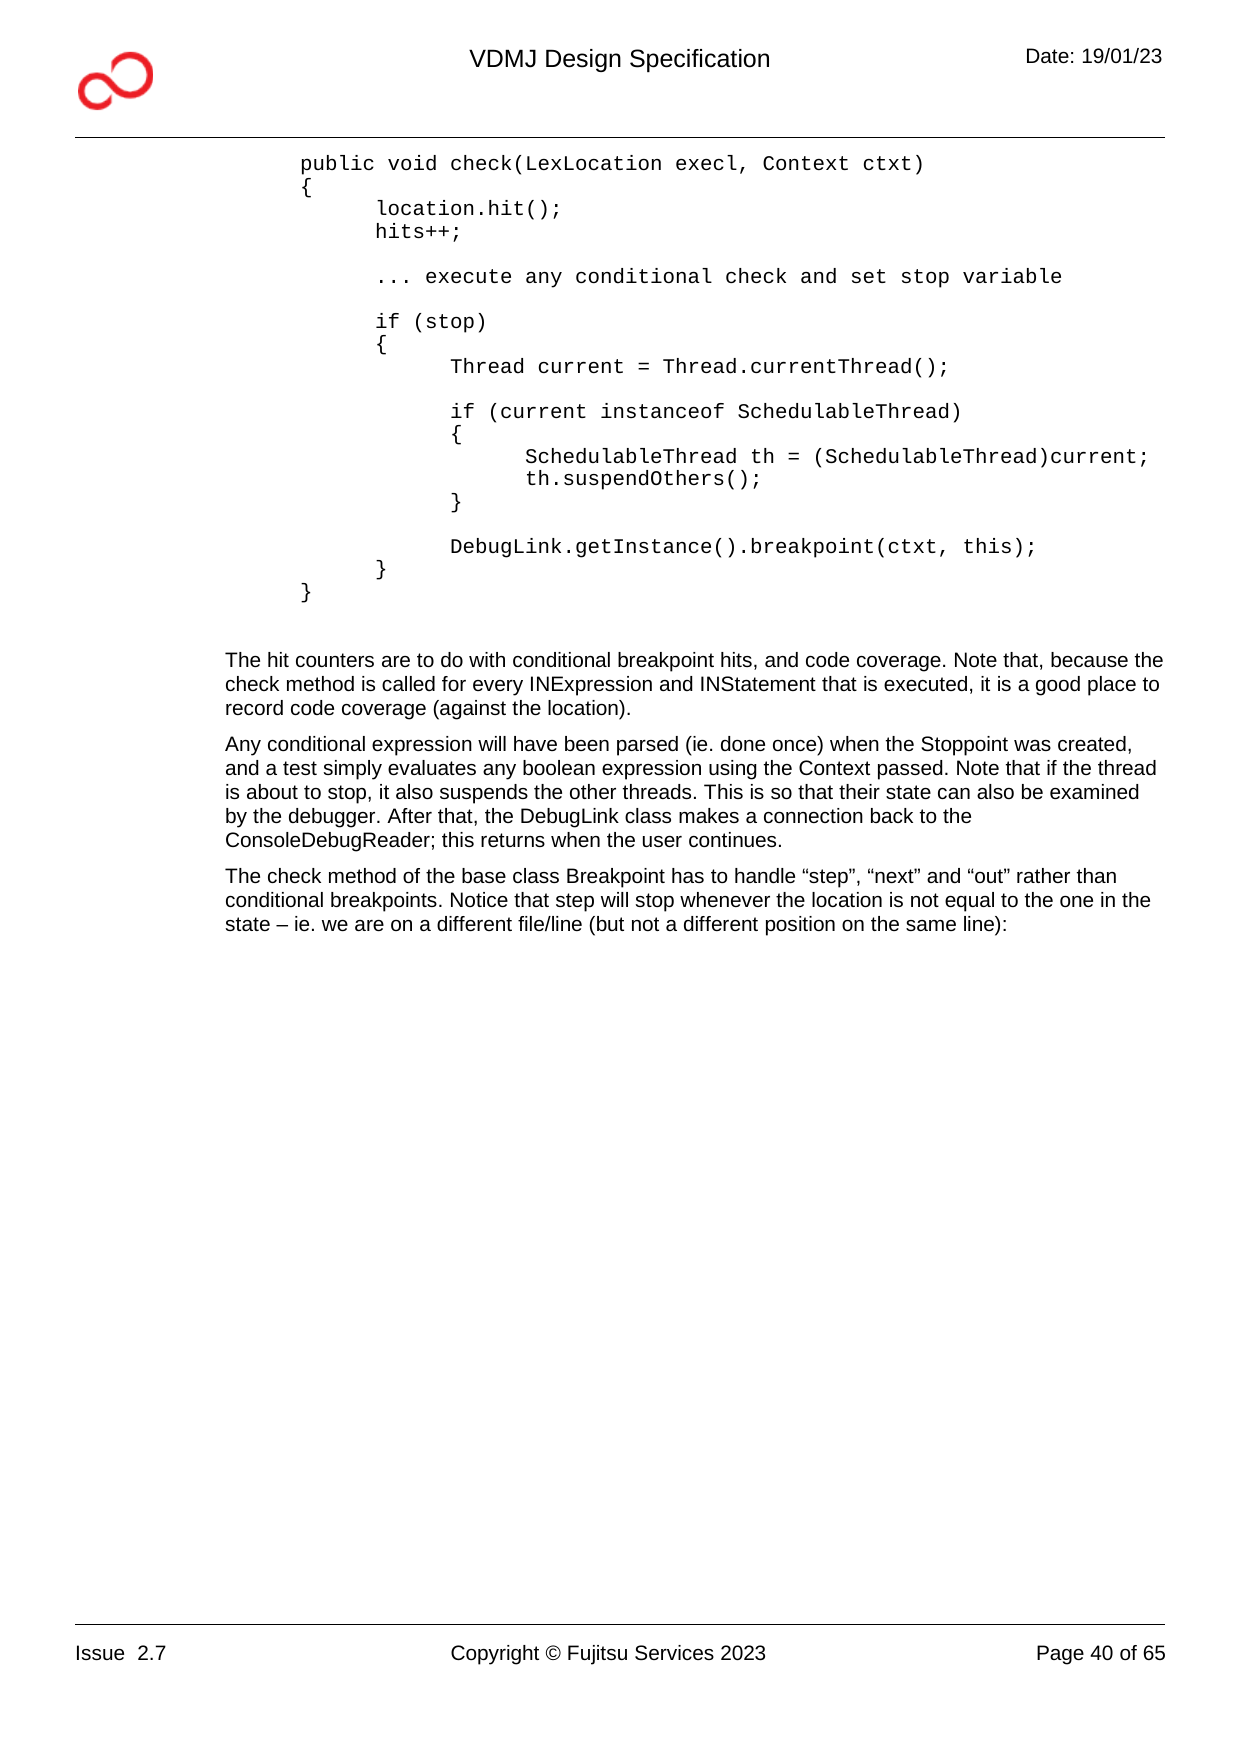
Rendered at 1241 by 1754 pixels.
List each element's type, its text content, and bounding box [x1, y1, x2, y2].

text ... execute any conditional check and set stop variable [225, 265, 1165, 288]
text The check method of the base class Breakpoint has to handle “step”, “next” and “out” rather than conditional breakpoints. Notice that step will stop whenever the location is not equal to the one in the state – ie. we are on a different file/line (but not a different position on the same line): [225, 864, 1165, 936]
text if (current instanceof SchedulableThread) [225, 400, 1165, 423]
text Any conditional expression will have been parsed (ie. done once) when the Stoppoint was created, and a test simply evaluates any boolean expression using the Context passed. Note that if the thread is about to stop, it also suspends the other threads. This is so that their state can also be examined by the debugger. After that, the DebugLink class makes a connection back to the ConsoleDebugReader; this returns when the user continues. [225, 732, 1165, 852]
text DebugLink.getInstance().breakpoint(ctxt, this); [225, 535, 1165, 558]
text Thread current = Thread.currentThread(); [225, 355, 1165, 378]
text location.hit(); [225, 198, 1165, 220]
text th.suspendOthers(); [225, 468, 1165, 490]
picture [78, 44, 153, 120]
text } [225, 558, 1165, 580]
text if (stop) [225, 310, 1165, 333]
text The hit counters are to do with conditional breakpoint hits, and code coverage. Note that, because the check method is called for every INExpression and INStatement that is executed, it is a good place to record code coverage (against the location). [225, 648, 1165, 720]
text { [225, 423, 1165, 445]
text } [225, 580, 1165, 603]
text { [225, 333, 1165, 355]
text { [225, 175, 1165, 198]
text SchedulableThread th = (SchedulableThread)current; [225, 445, 1165, 468]
text hits++; [225, 220, 1165, 243]
text } [225, 490, 1165, 513]
text public void check(LexLocation execl, Context ctxt) [225, 153, 1165, 175]
